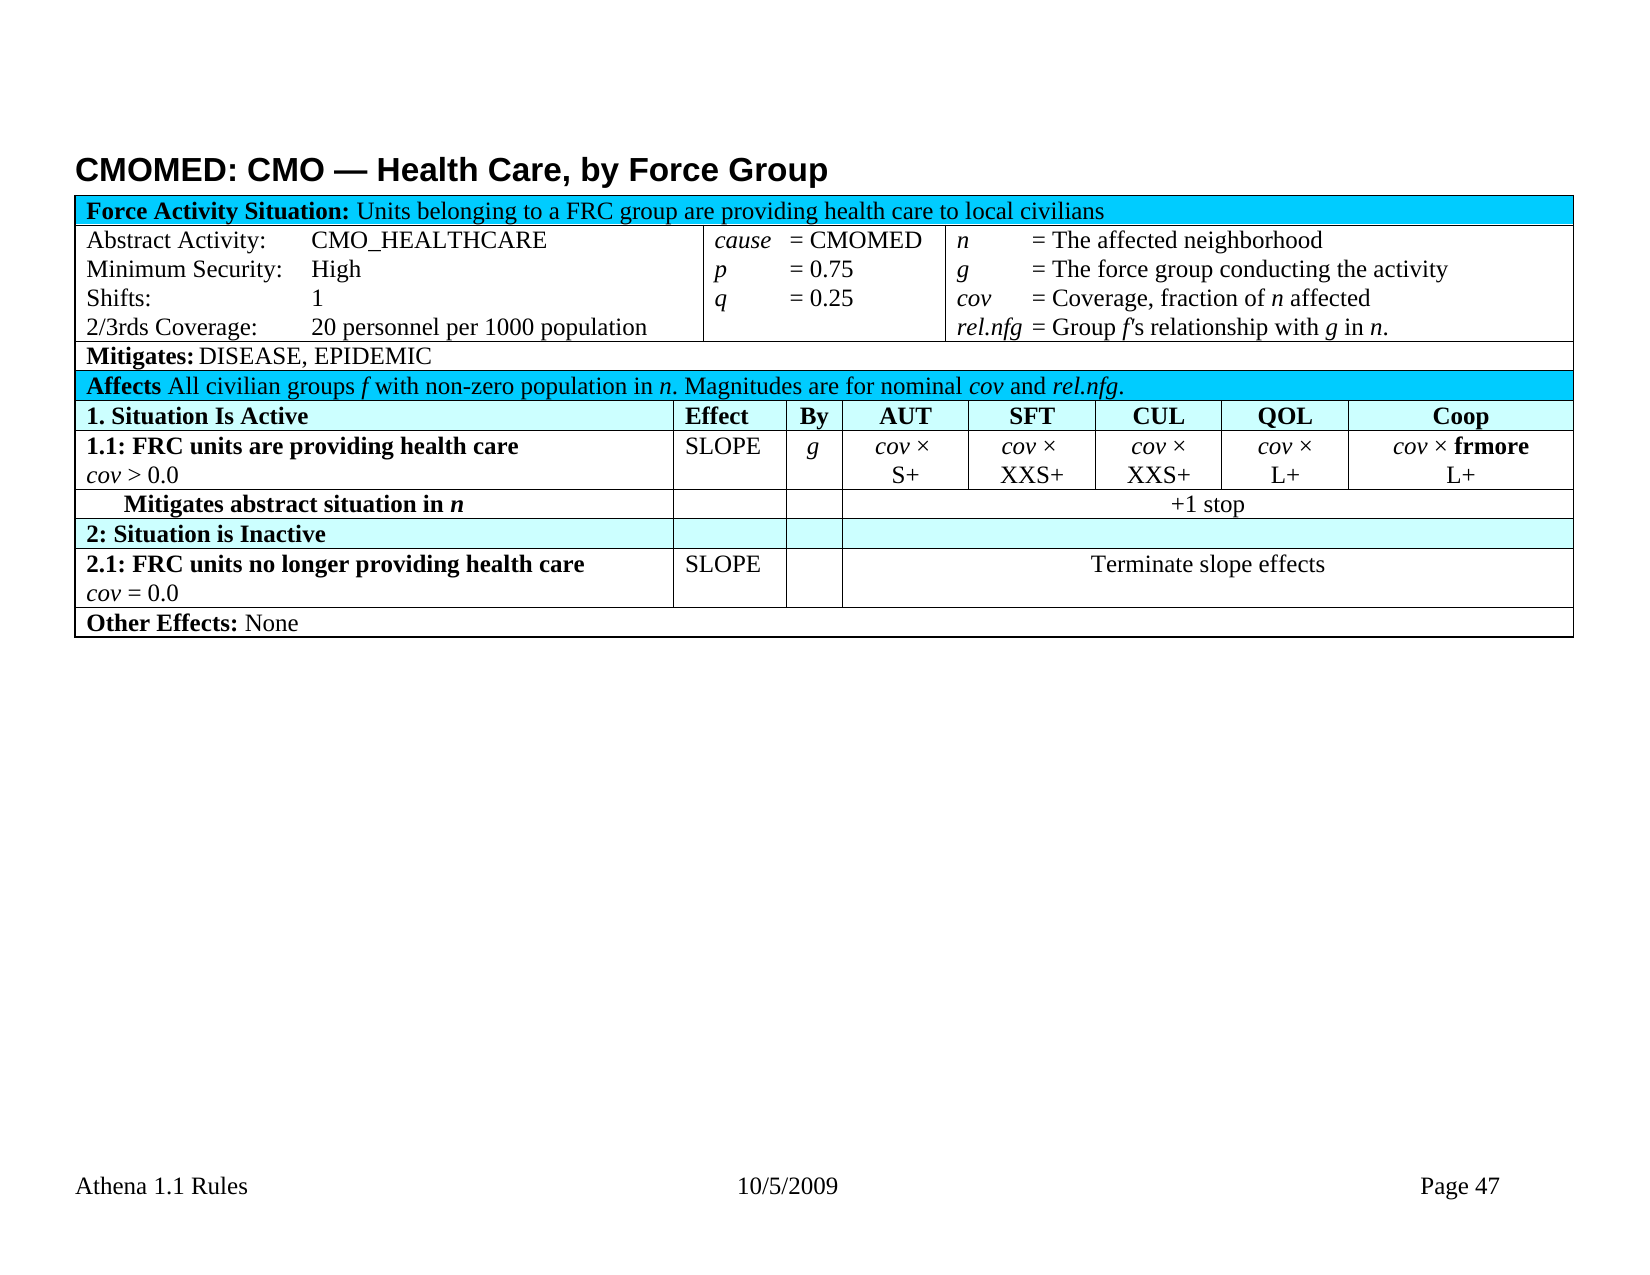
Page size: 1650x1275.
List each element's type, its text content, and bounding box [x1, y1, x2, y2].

table_cell [674, 519, 786, 548]
table_cell [843, 519, 1573, 548]
table_cell [787, 519, 842, 548]
table_cell [787, 490, 842, 518]
table_cell Abstract Activity: CMO_HEALTHCARE Minimum Security: High Shifts: 1 2/3rds Coverage: 20 personnel per 1000 population [76, 226, 703, 341]
text CMOMED: CMO — Health Care, by Force Group [75, 150, 1575, 188]
table_cell g [787, 431, 842, 488]
table_cell 2.1: FRC units no longer providing health care cov = 0.0 [76, 549, 673, 607]
table_cell [674, 490, 786, 518]
table_cell cause = CMOMED p = 0.75 q = 0.25 [704, 226, 945, 341]
table_cell SLOPE [674, 431, 786, 488]
table_cell Coop [1349, 401, 1573, 430]
table_cell Mitigates: DISEASE, EPIDEMIC [76, 342, 1573, 370]
table_cell cov × XXS+ [1096, 431, 1221, 488]
table_cell n = The affected neighborhood g = The force group conducting the activity cov = Coverage, fraction of n affected rel.nfg = Group f's relationship with g in n. [946, 226, 1573, 341]
table_cell Other Effects: None [76, 608, 1573, 636]
table_cell Effect [674, 401, 786, 430]
table_cell CUL [1096, 401, 1221, 430]
table_cell 1. Situation Is Active [76, 401, 673, 430]
table_cell cov × frmore L+ [1349, 431, 1573, 488]
table_cell [787, 549, 842, 607]
table_cell Terminate slope effects [843, 549, 1573, 607]
table_cell SLOPE [674, 549, 786, 607]
table_header Force Activity Situation: Units belonging to a FRC group are providing health care to local civilians [76, 196, 1573, 224]
table_cell SFT [969, 401, 1095, 430]
table_cell AUT [843, 401, 968, 430]
table_cell +1 stop [843, 490, 1573, 518]
table_cell QOL [1222, 401, 1348, 430]
table_cell Affects All civilian groups f with non-zero population in n. Magnitudes are for nominal cov and rel.nfg. [76, 371, 1573, 400]
table_cell cov × S+ [843, 431, 968, 488]
table_cell By [787, 401, 842, 430]
table_cell Mitigates abstract situation in n [76, 490, 673, 518]
table_cell cov × L+ [1222, 431, 1348, 488]
table_cell cov × XXS+ [969, 431, 1095, 488]
table_cell 2: Situation is Inactive [76, 519, 673, 548]
table_cell 1.1: FRC units are providing health care cov > 0.0 [76, 431, 673, 488]
